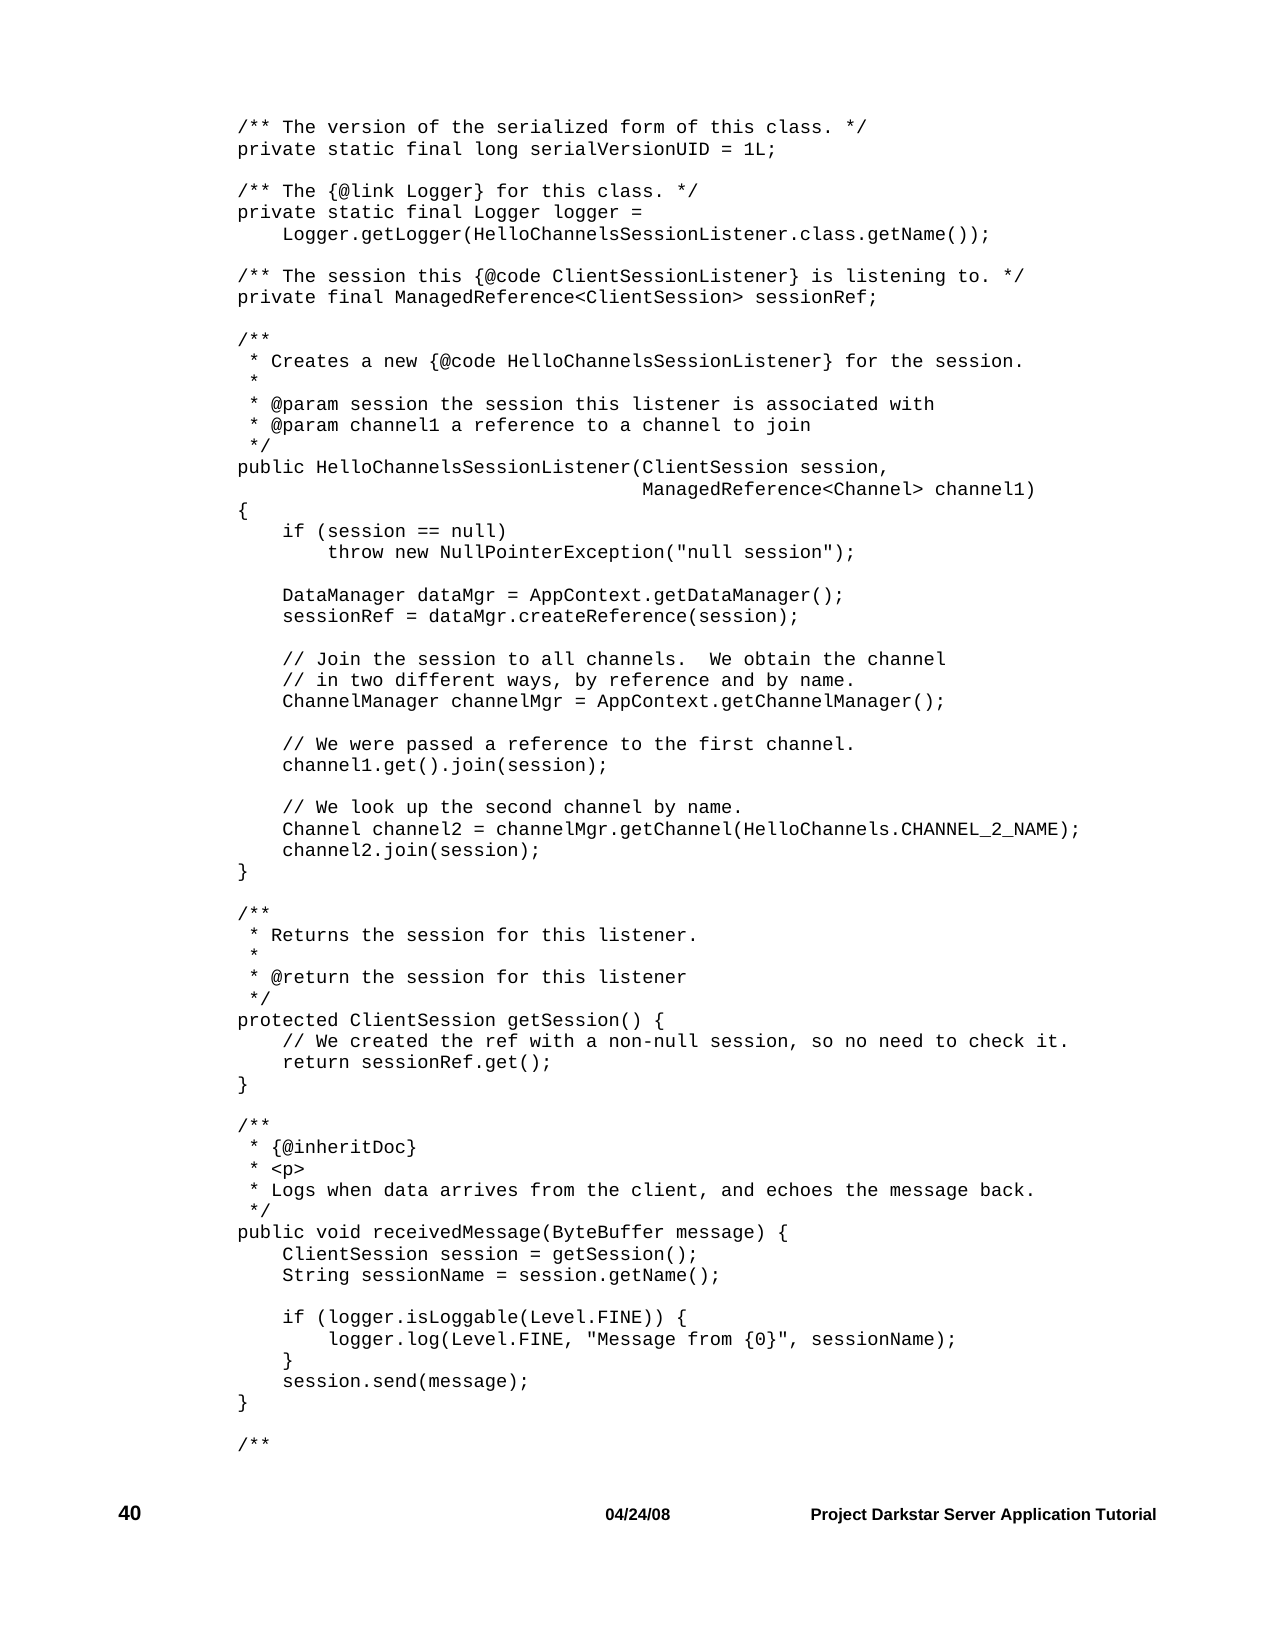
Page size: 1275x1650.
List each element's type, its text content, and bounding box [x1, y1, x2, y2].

text protected ClientSession getSession() { [192, 1011, 1098, 1032]
text } [192, 862, 1098, 883]
text */ [192, 437, 1098, 458]
text { [192, 501, 1098, 522]
text /** The session this {@code ClientSessionListener} is listening to. */ [192, 267, 1098, 288]
text sessionRef = dataMgr.createReference(session); [192, 607, 1098, 628]
text * @return the session for this listener [192, 968, 1098, 989]
text * <p> [192, 1159, 1098, 1181]
text } [192, 1074, 1098, 1096]
text session.send(message); [192, 1372, 1098, 1393]
text Logger.getLogger(HelloChannelsSessionListener.class.getName()); [192, 224, 1098, 246]
text /** [192, 904, 1098, 926]
text if (logger.isLoggable(Level.FINE)) { [192, 1308, 1098, 1329]
text /** The version of the serialized form of this class. */ [192, 118, 1098, 139]
text throw new NullPointerException("null session"); [192, 543, 1098, 564]
text // We look up the second channel by name. [192, 798, 1098, 819]
text DataManager dataMgr = AppContext.getDataManager(); [192, 586, 1098, 607]
text channel1.get().join(session); [192, 756, 1098, 777]
text * Logs when data arrives from the client, and echoes the message back. [192, 1181, 1098, 1202]
text if (session == null) [192, 522, 1098, 543]
text // in two different ways, by reference and by name. [192, 671, 1098, 692]
text /** The {@link Logger} for this class. */ [192, 182, 1098, 203]
text logger.log(Level.FINE, "Message from {0}", sessionName); [192, 1329, 1098, 1351]
text * {@inheritDoc} [192, 1138, 1098, 1159]
text channel2.join(session); [192, 841, 1098, 862]
text String sessionName = session.getName(); [192, 1266, 1098, 1287]
text * @param channel1 a reference to a channel to join [192, 416, 1098, 437]
text /** [192, 331, 1098, 352]
text public void receivedMessage(ByteBuffer message) { [192, 1223, 1098, 1244]
text // We were passed a reference to the first channel. [192, 734, 1098, 756]
text private static final Logger logger = [192, 203, 1098, 224]
text ManagedReference<Channel> channel1) [192, 479, 1098, 501]
text * Returns the session for this listener. [192, 926, 1098, 947]
text */ [192, 989, 1098, 1011]
text */ [192, 1202, 1098, 1223]
text * [192, 373, 1098, 394]
text // Join the session to all channels. We obtain the channel [192, 649, 1098, 671]
text * @param session the session this listener is associated with [192, 394, 1098, 416]
text private static final long serialVersionUID = 1L; [192, 139, 1098, 161]
text Channel channel2 = channelMgr.getChannel(HelloChannels.CHANNEL_2_NAME); [192, 819, 1098, 841]
text } [192, 1351, 1098, 1372]
text ClientSession session = getSession(); [192, 1244, 1098, 1266]
text } [192, 1393, 1098, 1414]
text // We created the ref with a non-null session, so no need to check it. [192, 1032, 1098, 1053]
text /** [192, 1117, 1098, 1138]
text return sessionRef.get(); [192, 1053, 1098, 1074]
text * [192, 947, 1098, 968]
text private final ManagedReference<ClientSession> sessionRef; [192, 288, 1098, 309]
text public HelloChannelsSessionListener(ClientSession session, [192, 458, 1098, 479]
text * Creates a new {@code HelloChannelsSessionListener} for the session. [192, 352, 1098, 373]
text ChannelManager channelMgr = AppContext.getChannelManager(); [192, 692, 1098, 713]
text /** [192, 1436, 1098, 1457]
